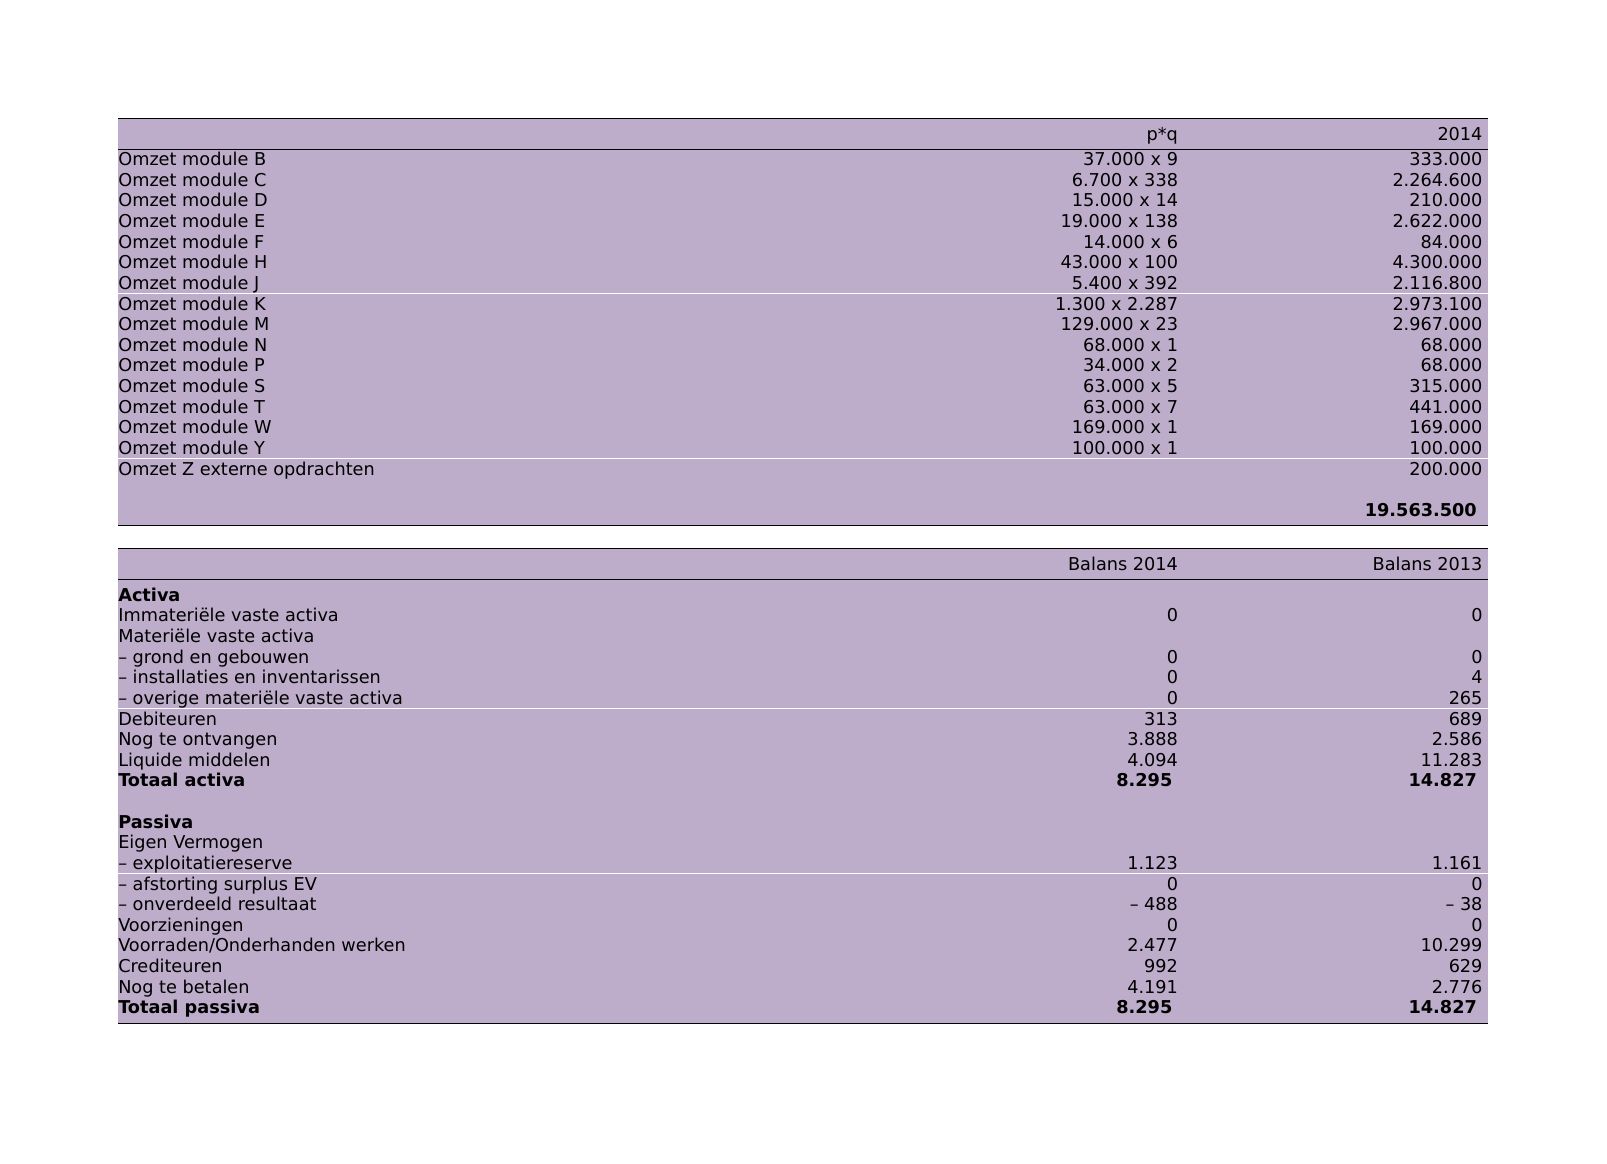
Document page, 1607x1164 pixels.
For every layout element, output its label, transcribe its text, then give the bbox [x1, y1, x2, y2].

table_cell Eigen Vermogen [118, 832, 879, 853]
table_cell 2.116.800 [1184, 273, 1488, 293]
table_cell 313 [879, 709, 1184, 729]
table_cell 6.700 x 338 [879, 170, 1184, 190]
table_cell 0 [879, 874, 1184, 894]
table_cell 629 [1184, 956, 1488, 977]
table_cell 14.827 [1184, 997, 1488, 1023]
table_cell – exploitatiereserve [118, 853, 879, 873]
table_cell 3.888 [879, 729, 1184, 750]
table_cell 8.295 [879, 770, 1184, 791]
table_cell 0 [879, 647, 1184, 667]
table_cell 14.827 [1184, 770, 1488, 791]
table_cell 333.000 [1184, 150, 1488, 170]
table_cell – grond en gebouwen [118, 647, 879, 667]
table_cell Omzet module Y [118, 438, 879, 458]
table_header Balans 2013 [1184, 549, 1488, 579]
table_cell 34.000 x 2 [879, 355, 1184, 376]
table_cell 10.299 [1184, 935, 1488, 956]
table_cell 0 [879, 915, 1184, 935]
table_cell [1184, 812, 1488, 832]
table_cell 1.300 x 2.287 [879, 294, 1184, 314]
table_cell 4.094 [879, 750, 1184, 770]
table_cell Voorraden/Onderhanden werken [118, 935, 879, 956]
table_cell [118, 500, 879, 525]
table_cell [1184, 626, 1488, 647]
table_cell 129.000 x 23 [879, 314, 1184, 335]
table_cell – 38 [1184, 894, 1488, 915]
table_cell 15.000 x 14 [879, 190, 1184, 211]
table_cell 2.967.000 [1184, 314, 1488, 335]
table_cell 43.000 x 100 [879, 252, 1184, 273]
table_cell Totaal passiva [118, 997, 879, 1023]
table_cell 100.000 [1184, 438, 1488, 458]
table_header p*q [879, 119, 1184, 149]
table_cell Omzet module F [118, 232, 879, 252]
table_cell 68.000 [1184, 335, 1488, 355]
table_cell 0 [1184, 647, 1488, 667]
table_cell 19.000 x 138 [879, 211, 1184, 232]
table_cell Omzet module W [118, 417, 879, 438]
table_cell Omzet module M [118, 314, 879, 335]
table_cell – 488 [879, 894, 1184, 915]
table_cell – afstorting surplus EV [118, 874, 879, 894]
table_cell Crediteuren [118, 956, 879, 977]
table_header [118, 119, 879, 149]
table_cell [1184, 791, 1488, 812]
table_cell 265 [1184, 688, 1488, 708]
table_header 2014 [1184, 119, 1488, 149]
table_cell 0 [879, 688, 1184, 708]
table_cell Omzet module T [118, 397, 879, 417]
table_cell 0 [879, 667, 1184, 688]
table_cell [118, 791, 879, 812]
table_cell 4.300.000 [1184, 252, 1488, 273]
table_cell 11.283 [1184, 750, 1488, 770]
table_cell 169.000 x 1 [879, 417, 1184, 438]
table_cell Activa [118, 580, 879, 605]
table_cell Omzet module N [118, 335, 879, 355]
table_cell 63.000 x 5 [879, 376, 1184, 397]
table_cell Immateriële vaste activa [118, 605, 879, 626]
table_cell [879, 459, 1184, 479]
table_cell 14.000 x 6 [879, 232, 1184, 252]
table_cell 0 [1184, 915, 1488, 935]
table_cell 0 [1184, 874, 1488, 894]
table_cell Omzet module C [118, 170, 879, 190]
table_cell 2.622.000 [1184, 211, 1488, 232]
table_cell [1184, 580, 1488, 605]
table_header Balans 2014 [879, 549, 1184, 579]
table_cell 1.123 [879, 853, 1184, 873]
table_cell 4 [1184, 667, 1488, 688]
table_cell 19.563.500 [1184, 500, 1488, 525]
table_cell Omzet module J [118, 273, 879, 293]
table_cell [879, 626, 1184, 647]
table_cell 210.000 [1184, 190, 1488, 211]
table_cell [879, 791, 1184, 812]
table_cell 68.000 x 1 [879, 335, 1184, 355]
table_cell [879, 500, 1184, 525]
table_cell Omzet module P [118, 355, 879, 376]
table_cell – onverdeeld resultaat [118, 894, 879, 915]
table_cell Voorzieningen [118, 915, 879, 935]
table_cell Omzet module D [118, 190, 879, 211]
table_cell – installaties en inventarissen [118, 667, 879, 688]
table_cell Omzet module E [118, 211, 879, 232]
table_cell Debiteuren [118, 709, 879, 729]
table_cell Omzet module S [118, 376, 879, 397]
table_cell 63.000 x 7 [879, 397, 1184, 417]
table_cell 992 [879, 956, 1184, 977]
table_cell Nog te betalen [118, 977, 879, 997]
table_cell 84.000 [1184, 232, 1488, 252]
table_cell – overige materiële vaste activa [118, 688, 879, 708]
table_cell 169.000 [1184, 417, 1488, 438]
table_cell [879, 580, 1184, 605]
table_cell Omzet Z externe opdrachten [118, 459, 879, 479]
table_cell Passiva [118, 812, 879, 832]
table_cell 37.000 x 9 [879, 150, 1184, 170]
table_cell 2.973.100 [1184, 294, 1488, 314]
table_cell 0 [879, 605, 1184, 626]
table_cell 2.264.600 [1184, 170, 1488, 190]
table_cell 68.000 [1184, 355, 1488, 376]
table_cell 1.161 [1184, 853, 1488, 873]
table_cell Omzet module H [118, 252, 879, 273]
table_cell Totaal activa [118, 770, 879, 791]
table_cell 689 [1184, 709, 1488, 729]
table_cell 200.000 [1184, 459, 1488, 479]
table_cell 315.000 [1184, 376, 1488, 397]
table_cell 2.776 [1184, 977, 1488, 997]
table_cell 4.191 [879, 977, 1184, 997]
table_cell [879, 479, 1184, 500]
table_cell Nog te ontvangen [118, 729, 879, 750]
table_cell [1184, 832, 1488, 853]
table_cell 441.000 [1184, 397, 1488, 417]
table_cell [879, 812, 1184, 832]
table_cell 8.295 [879, 997, 1184, 1023]
table_cell Liquide middelen [118, 750, 879, 770]
table_cell Materiële vaste activa [118, 626, 879, 647]
table_cell 5.400 x 392 [879, 273, 1184, 293]
table_header [118, 549, 879, 579]
table_cell 2.477 [879, 935, 1184, 956]
table_cell 100.000 x 1 [879, 438, 1184, 458]
table_cell Omzet module B [118, 150, 879, 170]
table_cell 0 [1184, 605, 1488, 626]
table_cell [118, 479, 879, 500]
table_cell [1184, 479, 1488, 500]
table_cell 2.586 [1184, 729, 1488, 750]
table_cell Omzet module K [118, 294, 879, 314]
table_cell [879, 832, 1184, 853]
